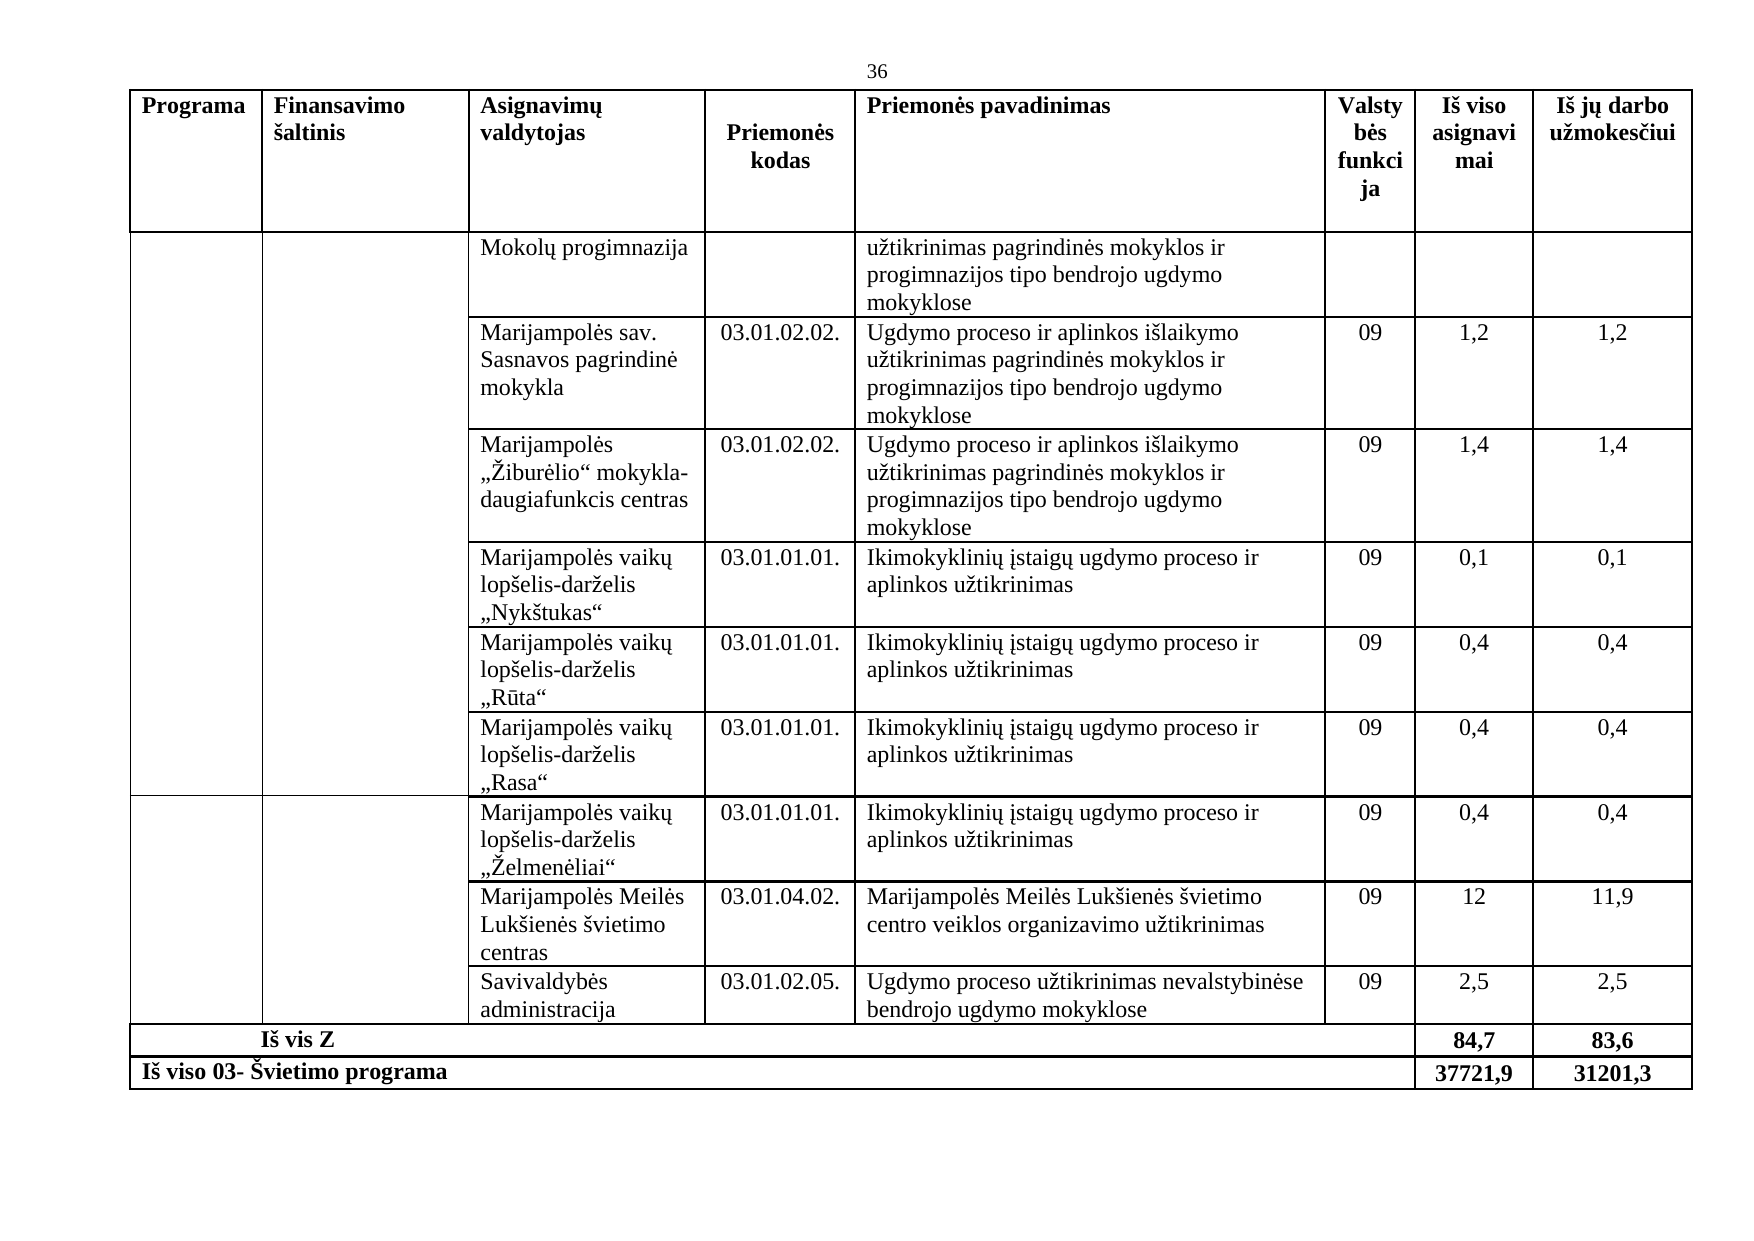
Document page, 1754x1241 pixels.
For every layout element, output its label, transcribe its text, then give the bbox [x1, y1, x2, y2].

table_cell 03.01.02.02. [706, 318, 854, 428]
table_cell 1,2 [1416, 318, 1532, 428]
table_header Iš jų darbo užmokesčiui [1534, 91, 1691, 231]
table_header Valstybės funkcija [1326, 91, 1414, 201]
table_cell 0,1 [1534, 543, 1691, 626]
table_cell [470, 201, 704, 231]
table_header Priemonės kodas [706, 91, 854, 201]
table_cell 0,4 [1534, 628, 1691, 711]
table_cell 03.01.01.01. [706, 798, 854, 880]
table_cell [1326, 233, 1414, 316]
table_cell [263, 233, 468, 795]
table_cell Marijampolės vaikų lopšelis-darželis „Želmenėliai“ [469, 798, 704, 880]
table_cell 03.01.01.01. [706, 543, 854, 626]
table_cell 09 [1326, 318, 1414, 428]
table_cell 83,6 [1534, 1025, 1691, 1055]
table_cell 84,7 [1416, 1025, 1532, 1055]
table_cell 09 [1326, 543, 1414, 626]
table_cell [131, 796, 262, 1022]
table_cell Marijampolės vaikų lopšelis-darželis „Rūta“ [469, 628, 704, 711]
table_cell Ugdymo proceso užtikrinimas nevalstybinėse bendrojo ugdymo mokyklose [856, 967, 1324, 1022]
table_header Iš viso asignavimai [1416, 91, 1532, 231]
table_cell [263, 796, 468, 1022]
table_cell [1534, 233, 1691, 316]
table_cell 1,4 [1534, 430, 1691, 541]
table_cell Savivaldybės administracija [469, 967, 704, 1022]
table_cell 0,4 [1416, 713, 1532, 795]
table_cell 09 [1326, 713, 1414, 795]
table_cell 09 [1326, 628, 1414, 711]
table_cell 03.01.04.02. [706, 883, 854, 965]
table_cell 03.01.02.05. [706, 967, 854, 1022]
table_cell 37721,9 [1416, 1058, 1532, 1088]
table_cell [131, 201, 261, 231]
table_cell 2,5 [1416, 967, 1532, 1022]
table_header Asignavimų valdytojas [470, 91, 704, 201]
table_cell Ikimokyklinių įstaigų ugdymo proceso ir aplinkos užtikrinimas [856, 798, 1324, 880]
table_cell [1416, 233, 1532, 316]
table_cell Ikimokyklinių įstaigų ugdymo proceso ir aplinkos užtikrinimas [856, 713, 1324, 795]
table_cell Marijampolės Meilės Lukšienės švietimo centro veiklos organizavimo užtikrinimas [856, 883, 1324, 965]
table_cell Ugdymo proceso ir aplinkos išlaikymo užtikrinimas pagrindinės mokyklos ir progimnazijos tipo bendrojo ugdymo mokyklose [856, 430, 1324, 541]
table_cell 2,5 [1534, 967, 1691, 1022]
table_cell 0,4 [1534, 798, 1691, 880]
table_cell 0,1 [1416, 543, 1532, 626]
table_cell Marijampolės sav. Sasnavos pagrindinė mokykla [469, 318, 704, 428]
table_cell Marijampolės vaikų lopšelis-darželis „Nykštukas“ [469, 543, 704, 626]
table_cell [1326, 201, 1414, 231]
table_cell Marijampolės Meilės Lukšienės švietimo centras [469, 883, 704, 965]
table_cell 0,4 [1416, 628, 1532, 711]
table_cell Ugdymo proceso ir aplinkos išlaikymo užtikrinimas pagrindinės mokyklos ir progimnazijos tipo bendrojo ugdymo mokyklose [856, 318, 1324, 428]
table_cell 03.01.01.01. [706, 713, 854, 795]
table_cell 03.01.01.01. [706, 628, 854, 711]
table_cell 0,4 [1534, 713, 1691, 795]
table_cell Mokolų progimnazija [469, 233, 704, 316]
table_cell 09 [1326, 430, 1414, 541]
table_cell 1,4 [1416, 430, 1532, 541]
table_header Programa [131, 91, 261, 201]
table_cell 11,9 [1534, 883, 1691, 965]
table_cell 09 [1326, 798, 1414, 880]
table_cell 1,2 [1534, 318, 1691, 428]
table_cell Iš viso 03- Švietimo programa [131, 1058, 1414, 1088]
table_header Priemonės pavadinimas [856, 91, 1324, 201]
table_cell 09 [1326, 967, 1414, 1022]
table_cell užtikrinimas pagrindinės mokyklos ir progimnazijos tipo bendrojo ugdymo mokyklose [856, 233, 1324, 316]
table_cell 12 [1416, 883, 1532, 965]
table_cell [856, 201, 1324, 231]
table_cell 03.01.02.02. [706, 430, 854, 541]
table_cell Ikimokyklinių įstaigų ugdymo proceso ir aplinkos užtikrinimas [856, 628, 1324, 711]
table_cell [706, 233, 854, 316]
table_cell 09 [1326, 883, 1414, 965]
table_cell [706, 201, 854, 231]
table_cell [263, 201, 468, 231]
table_cell Iš vis Z [131, 1025, 1414, 1055]
table_header Finansavimo šaltinis [263, 91, 468, 201]
table_cell Marijampolės „Žiburėlio“ mokykla-daugiafunkcis centras [469, 430, 704, 541]
table_cell 0,4 [1416, 798, 1532, 880]
table_cell Marijampolės vaikų lopšelis-darželis „Rasa“ [469, 713, 704, 795]
table_cell 31201,3 [1534, 1058, 1691, 1088]
table_cell [131, 233, 262, 795]
table_cell Ikimokyklinių įstaigų ugdymo proceso ir aplinkos užtikrinimas [856, 543, 1324, 626]
